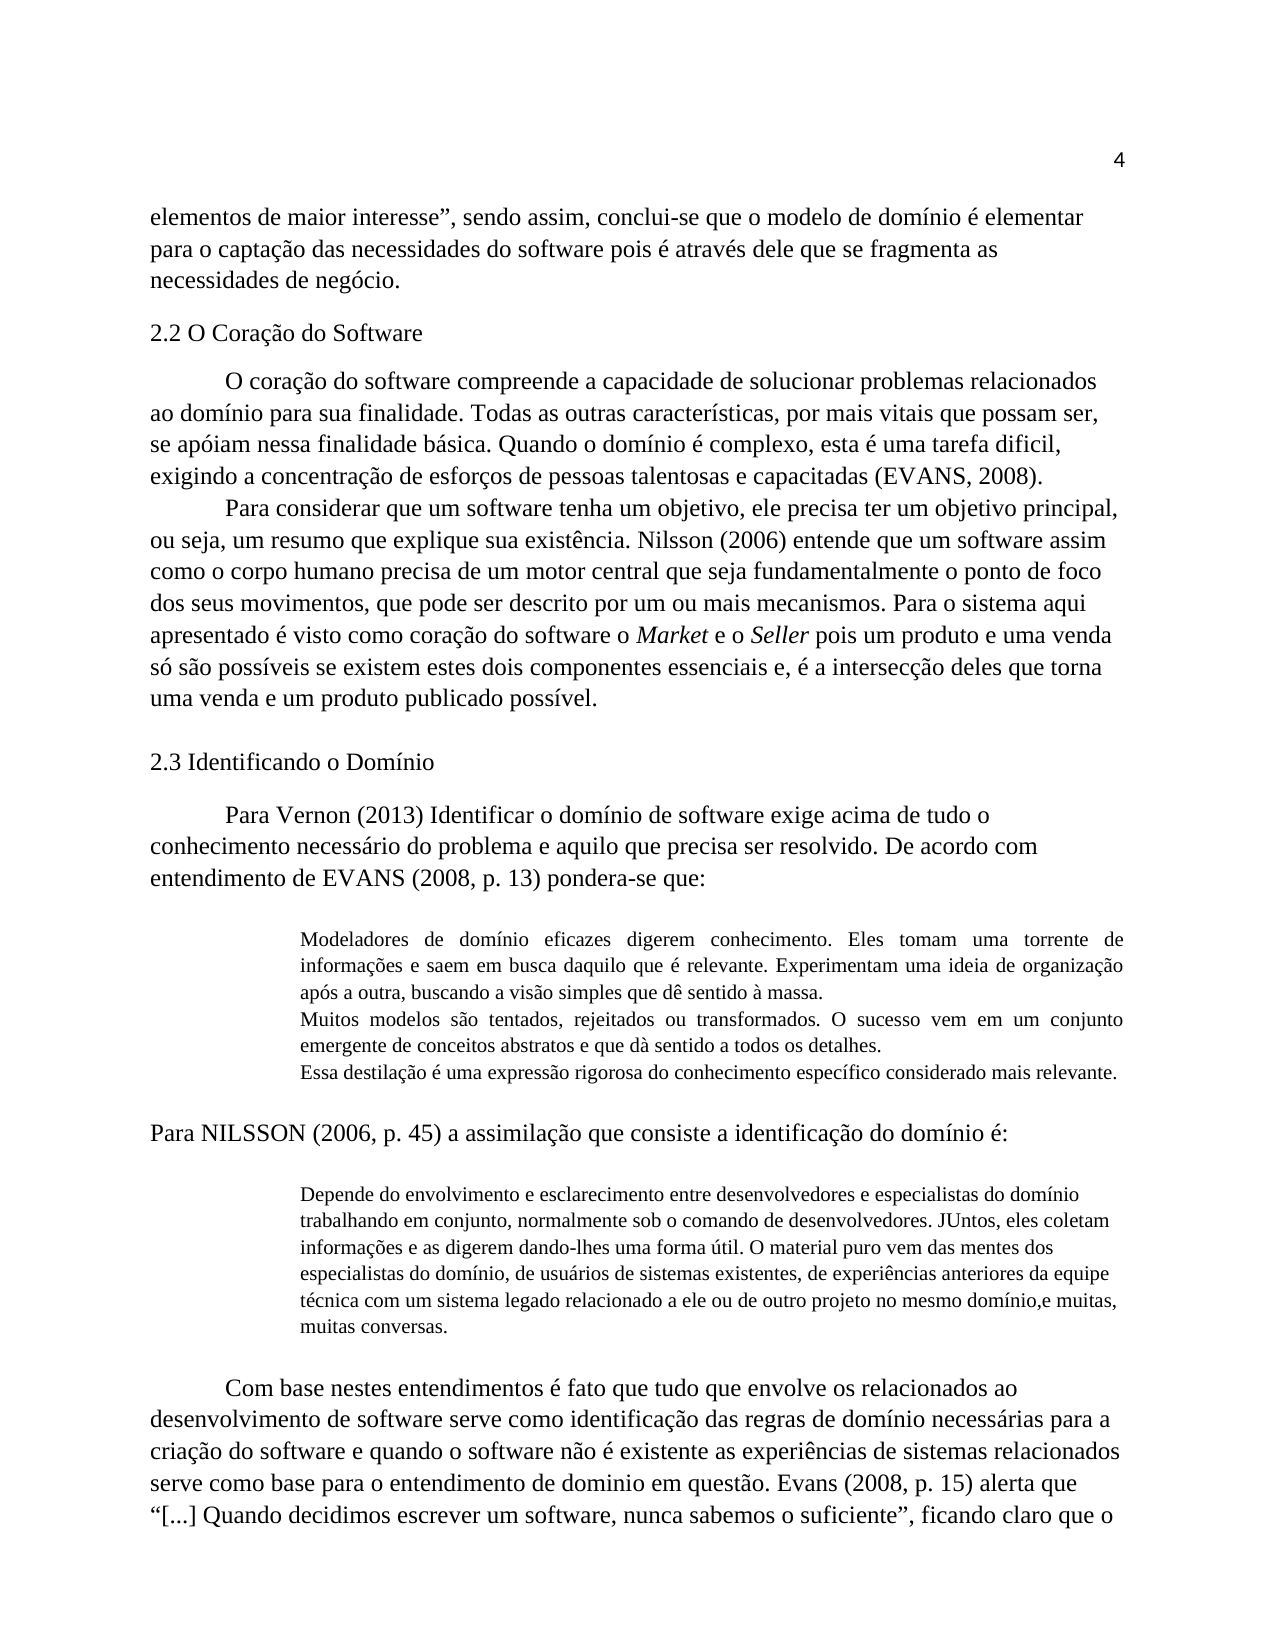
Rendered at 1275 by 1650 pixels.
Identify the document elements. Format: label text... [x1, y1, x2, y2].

text elementos de maior interesse”, sendo assim, conclui-se que o modelo de domínio é elementar para o captação das necessidades do software pois é através dele que se fragmenta as necessidades de negócio. [150, 203, 1125, 294]
text Com base nestes entendimentos é fato que tudo que envolve os relacionados ao desenvolvimento de software serve como identificação das regras de domínio necessárias para a criação do software e quando o software não é existente as experiências de sistemas relacionados serve como base para o entendimento de dominio em questão. Evans (2008, p. 15) alerta que “[...] Quando decidimos escrever um software, nunca sabemos o suficiente”, ficando claro que o [150, 1374, 1125, 1528]
text O coração do software compreende a capacidade de solucionar problemas relacionados ao domínio para sua finalidade. Todas as outras características, por mais vitais que possam ser, se apóiam nessa finalidade básica. Quando o domínio é complexo, esta é uma tarefa dificil, exigindo a concentração de esforços de pessoas talentosas e capacitadas (EVANS, 2008). [150, 367, 1125, 490]
text Essa destilação é uma expressão rigorosa do conhecimento específico considerado mais relevante. [300, 1061, 1125, 1084]
text Depende do envolvimento e esclarecimento entre desenvolvedores e especialistas do domínio trabalhando em conjunto, normalmente sob o comando de desenvolvedores. JUntos, eles coletam informações e as digerem dando-lhes uma forma útil. O material puro vem das mentes dos especialistas do domínio, de usuários de sistemas existentes, de experiências anteriores da equipe técnica com um sistema legado relacionado a ele ou de outro projeto no mesmo domínio,e muitas, muitas conversas. [300, 1182, 1125, 1338]
text Para NILSSON (2006, p. 45) a assimilação que consiste a identificação do domínio é: [150, 1119, 1125, 1147]
text Muitos modelos são tentados, rejeitados ou transformados. O sucesso vem em um conjunto emergente de conceitos abstratos e que dà sentido a todos os detalhes. [300, 1007, 1125, 1057]
text 2.2 O Coração do Software [150, 319, 1125, 347]
text Modeladores de domínio eficazes digerem conhecimento. Eles tomam uma torrente de informações e saem em busca daquilo que é relevante. Experimentam uma ideia de organização após a outra, buscando a visão simples que dê sentido à massa. [300, 928, 1125, 1004]
text Para Vernon (2013) Identificar o domínio de software exige acima de tudo o conhecimento necessário do problema e aquilo que precisa ser resolvido. De acordo com entendimento de EVANS (2008, p. 13) pondera-se que: [150, 801, 1125, 892]
text Para considerar que um software tenha um objetivo, ele precisa ter um objetivo principal, ou seja, um resumo que explique sua existência. Nilsson (2006) entende que um software assim como o corpo humano precisa de um motor central que seja fundamentalmente o ponto de foco dos seus movimentos, que pode ser descrito por um ou mais mecanismos. Para o sistema aqui apresentado é visto como coração do software o Market e o Seller pois um produto e uma venda só são possíveis se existem estes dois componentes essenciais e, é a intersecção deles que torna uma venda e um produto publicado possível. [150, 494, 1125, 712]
text 2.3 Identificando o Domínio [150, 748, 1125, 776]
